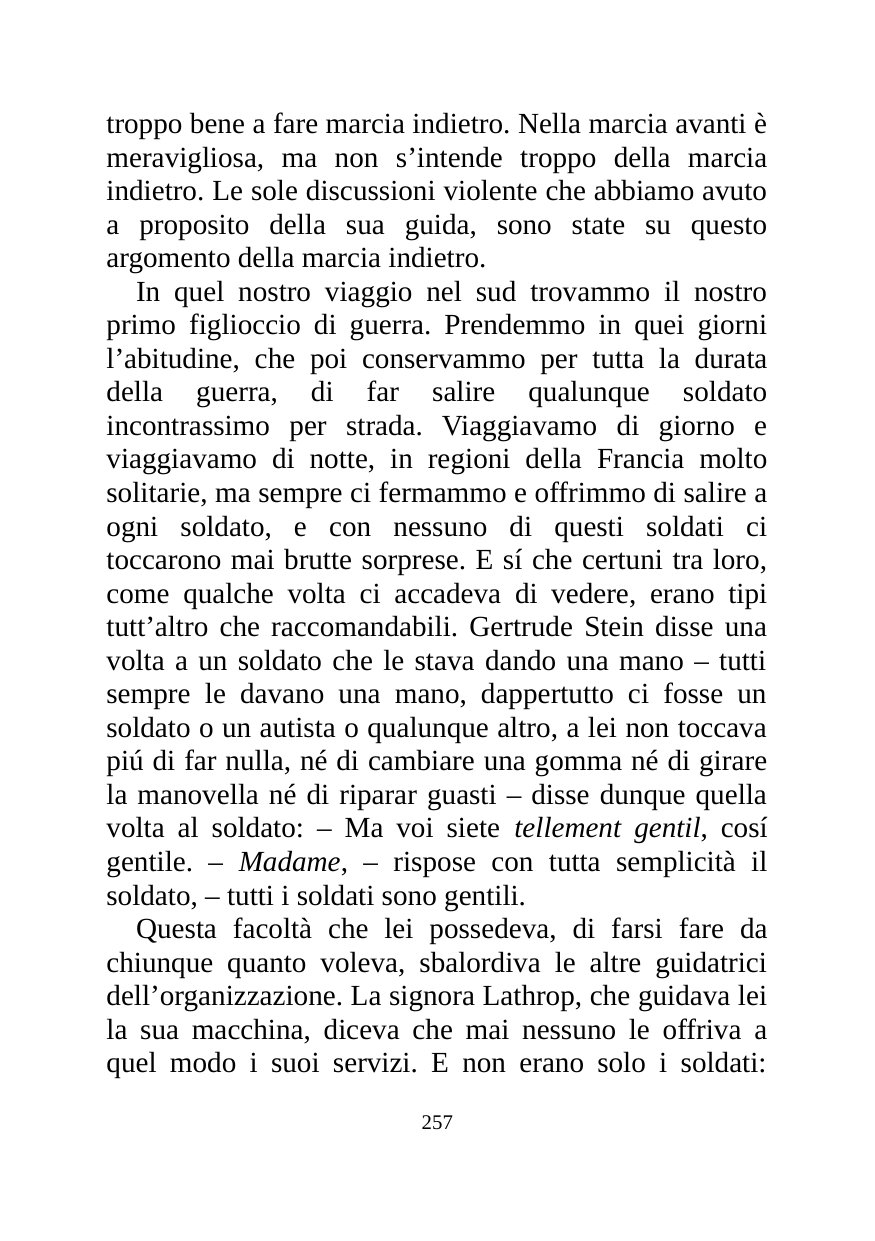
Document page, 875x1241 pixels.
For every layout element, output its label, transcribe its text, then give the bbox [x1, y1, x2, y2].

text troppo bene a fare marcia indietro. Nella marcia avanti è meravigliosa, ma non s’intende troppo della marcia indietro. Le sole discussioni violente che abbiamo avuto a proposito della sua guida, sono state su questo argomento della marcia indietro. [106, 106, 768, 274]
text In quel nostro viaggio nel sud trovammo il nostro primo figlioccio di guerra. Prendemmo in quei giorni l’abitudine, che poi conservammo per tutta la durata della guerra, di far salire qualunque soldato incontrassimo per strada. Viaggiavamo di giorno e viaggiavamo di notte, in regioni della Francia molto solitarie, ma sempre ci fermammo e offrimmo di salire a ogni soldato, e con nessuno di questi soldati ci toccarono mai brutte sorprese. E sí che certuni tra loro, come qualche volta ci accadeva di vedere, erano tipi tutt’altro che raccomandabili. Gertrude Stein disse una volta a un soldato che le stava dando una mano – tutti sempre le davano una mano, dappertutto ci fosse un soldato o un autista o qualunque altro, a lei non toccava piú di far nulla, né di cambiare una gomma né di girare la manovella né di riparar guasti – disse dunque quella volta al soldato: – Ma voi siete tellement gentil, cosí gentile. – Madame, – rispose con tutta semplicità il soldato, – tutti i soldati sono gentili. [106, 274, 768, 911]
text Questa facoltà che lei possedeva, di farsi fare da chiunque quanto voleva, sbalordiva le altre guidatrici dell’organizzazione. La signora Lathrop, che guidava lei la sua macchina, diceva che mai nessuno le offriva a quel modo i suoi servizi. E non erano solo i soldati: [106, 911, 768, 1079]
